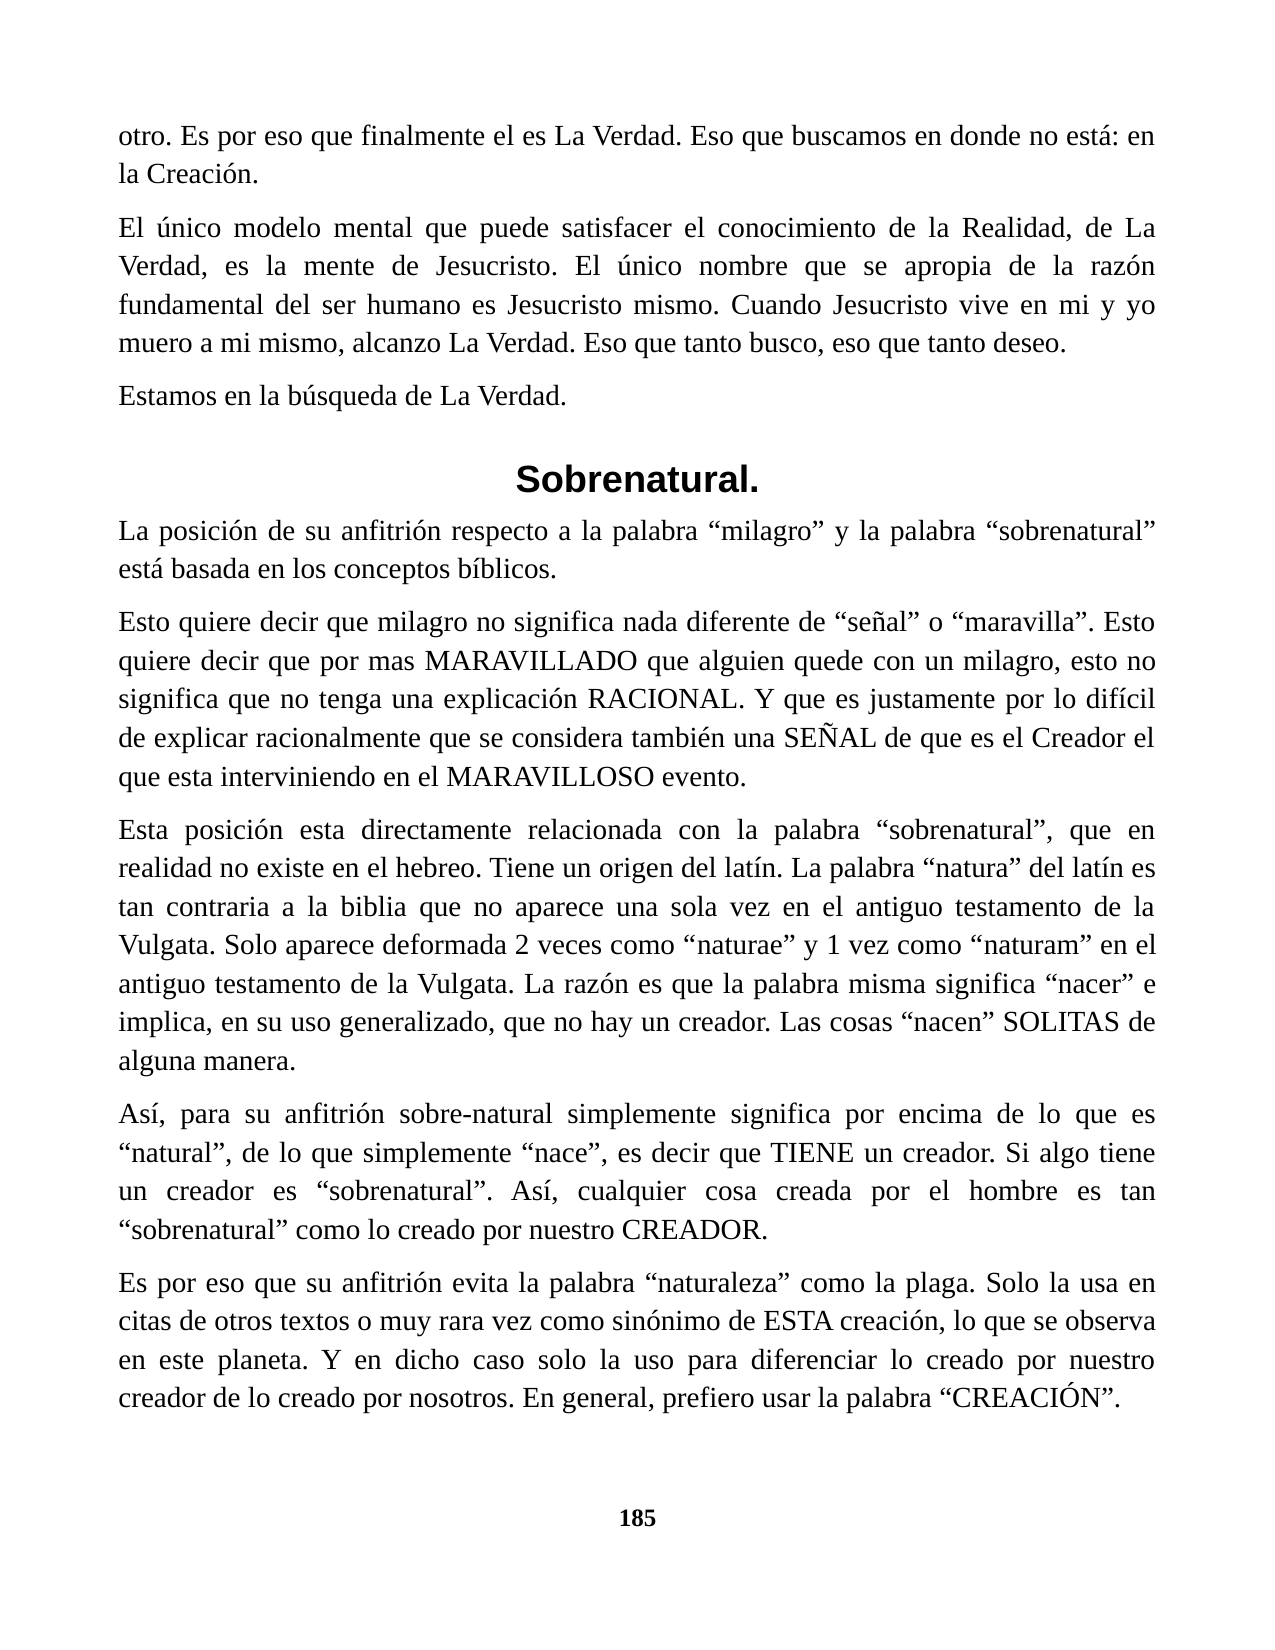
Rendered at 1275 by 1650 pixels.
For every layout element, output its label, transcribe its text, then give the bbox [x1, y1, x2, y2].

text Esto quiere decir que milagro no significa nada diferente de “señal” o “maravilla”. Esto quiere decir que por mas MARAVILLADO que alguien quede con un milagro, esto no significa que no tenga una explicación RACIONAL. Y que es justamente por lo difícil de explicar racionalmente que se considera también una SEÑAL de que es el Creador el que esta interviniendo en el MARAVILLOSO evento. [118, 604, 1157, 792]
text Es por eso que su anfitrión evita la palabra “naturaleza” como la plaga. Solo la usa en citas de otros textos o muy rara vez como sinónimo de ESTA creación, lo que se observa en este planeta. Y en dicho caso solo la uso para diferenciar lo creado por nuestro creador de lo creado por nosotros. En general, prefiero usar la palabra “CREACIÓN”. [118, 1265, 1157, 1414]
text El único modelo mental que puede satisfacer el conocimiento de la Realidad, de La Verdad, es la mente de Jesucristo. El único nombre que se apropia de la razón fundamental del ser humano es Jesucristo mismo. Cuando Jesucristo vive en mi y yo muero a mi mismo, alcanzo La Verdad. Eso que tanto busco, eso que tanto deseo. [118, 210, 1157, 359]
text Esta posición esta directamente relacionada con la palabra “sobrenatural”, que en realidad no existe en el hebreo. Tiene un origen del latín. La palabra “natura” del latín es tan contraria a la biblia que no aparece una sola vez en el antiguo testamento de la Vulgata. Solo aparece deformada 2 veces como “naturae” y 1 vez como “naturam” en el antiguo testamento de la Vulgata. La razón es que la palabra misma significa “nacer” e implica, en su uso generalizado, que no hay un creador. Las cosas “nacen” SOLITAS de alguna manera. [118, 812, 1157, 1077]
text otro. Es por eso que finalmente el es La Verdad. Eso que buscamos en donde no está: en la Creación. [118, 118, 1157, 190]
text La posición de su anfitrión respecto a la palabra “milagro” y la palabra “sobrenatural” está basada en los conceptos bíblicos. [118, 513, 1157, 585]
subtitle Sobrenatural. [118, 457, 1157, 500]
text Estamos en la búsqueda de La Verdad. [118, 378, 1157, 412]
text Así, para su anfitrión sobre-natural simplemente significa por encima de lo que es “natural”, de lo que simplemente “nace”, es decir que TIENE un creador. Si algo tiene un creador es “sobrenatural”. Así, cualquier cosa creada por el hombre es tan “sobrenatural” como lo creado por nuestro CREADOR. [118, 1096, 1157, 1245]
